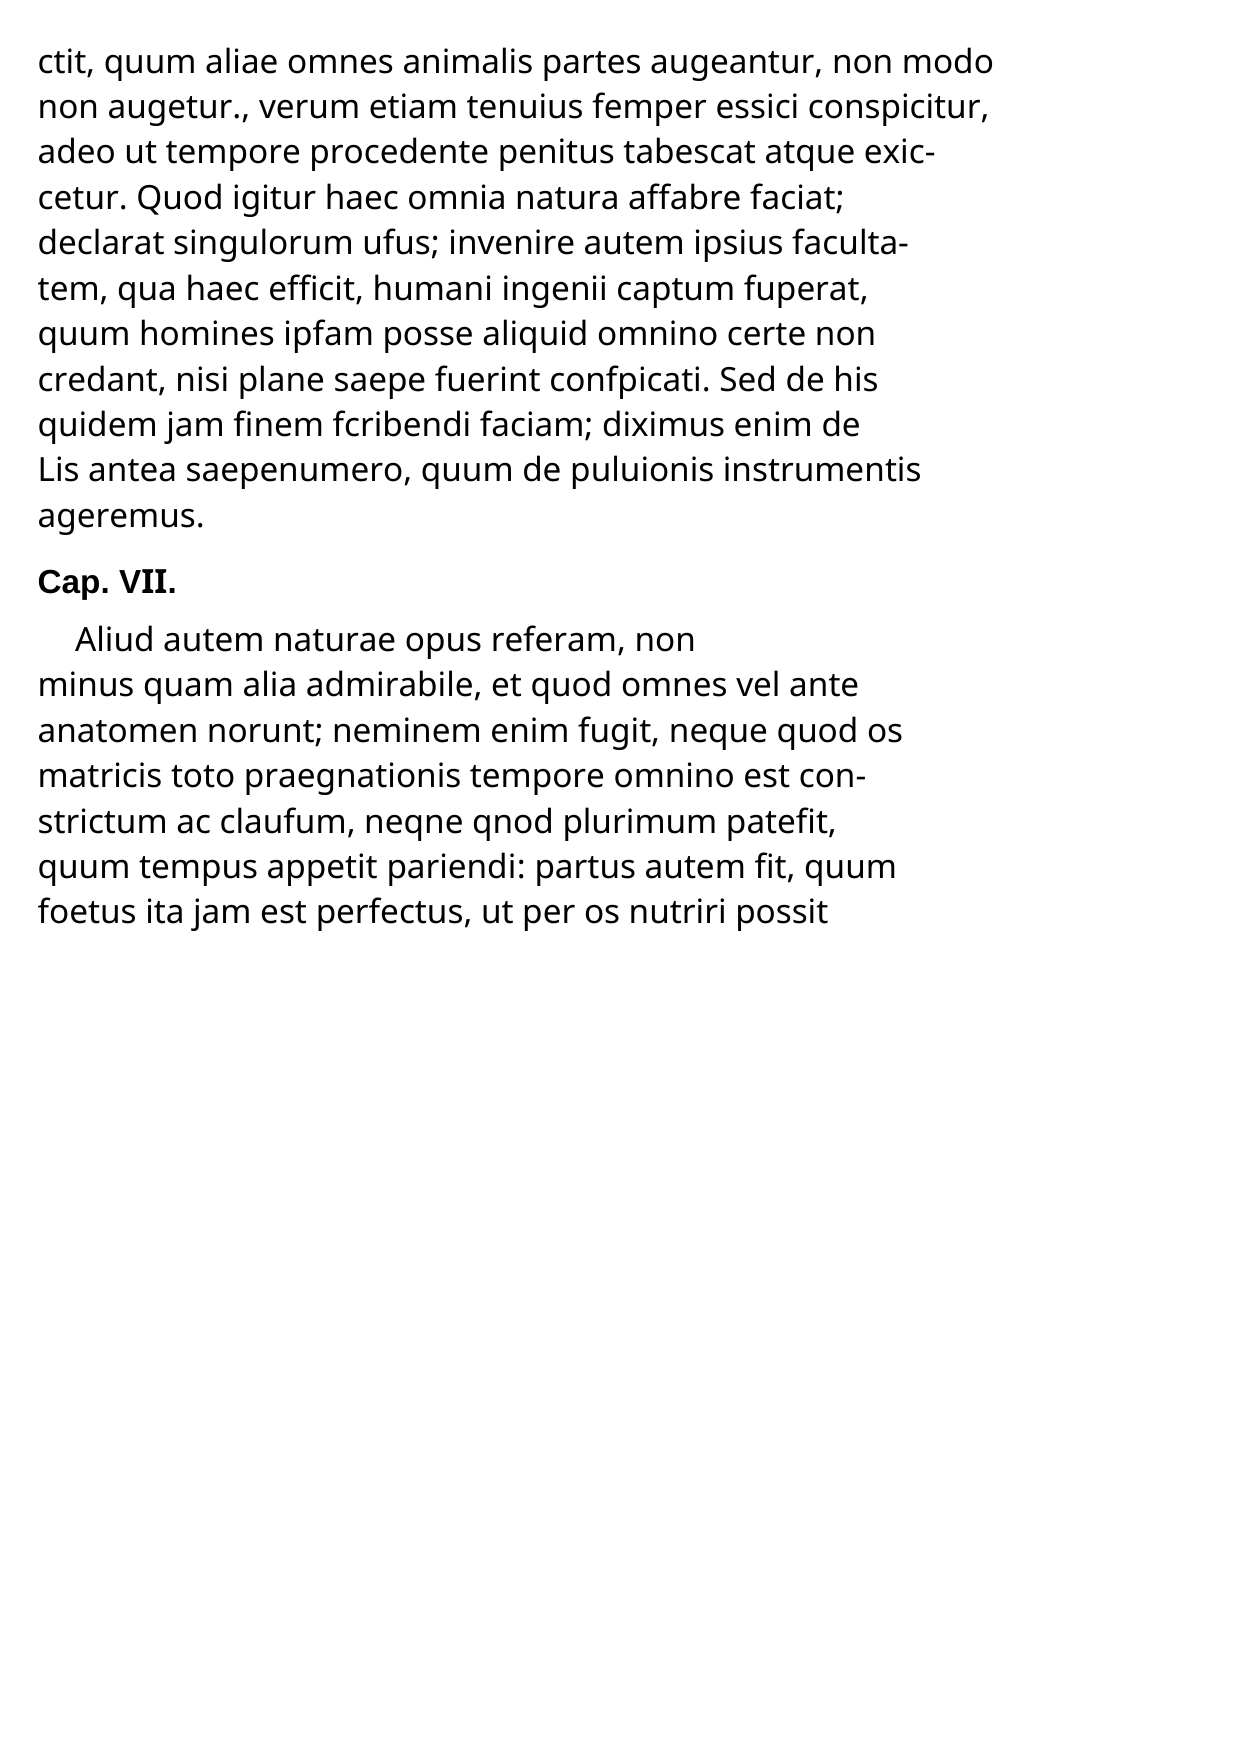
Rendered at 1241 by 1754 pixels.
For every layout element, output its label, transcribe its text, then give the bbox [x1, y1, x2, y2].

text ctit, quum aliae omnes animalis partes augeantur, non modo non augetur., verum etiam tenuius femper essici conspicitur, adeo ut tempore procedente penitus tabescat atque exic- cetur. Quod igitur haec omnia natura affabre faciat; declarat singulorum ufus; invenire autem ipsius faculta- tem, qua haec efficit, humani ingenii captum fuperat, quum homines ipfam posse aliquid omnino certe non credant, nisi plane saepe fuerint confpicati. Sed de his quidem jam finem fcribendi faciam; diximus enim de Lis antea saepenumero, quum de puluionis instrumentis ageremus. [37, 37, 1203, 537]
text Aliud autem naturae opus referam, non minus quam alia admirabile, et quod omnes vel ante anatomen norunt; neminem enim fugit, neque quod os matricis toto praegnationis tempore omnino est con- strictum ac claufum, neqne qnod plurimum patefit, quum tempus appetit pariendi: partus autem fit, quum foetus ita jam est perfectus, ut per os nutriri possit [37, 616, 1203, 934]
subtitle Cap. VII. [37, 558, 1203, 603]
